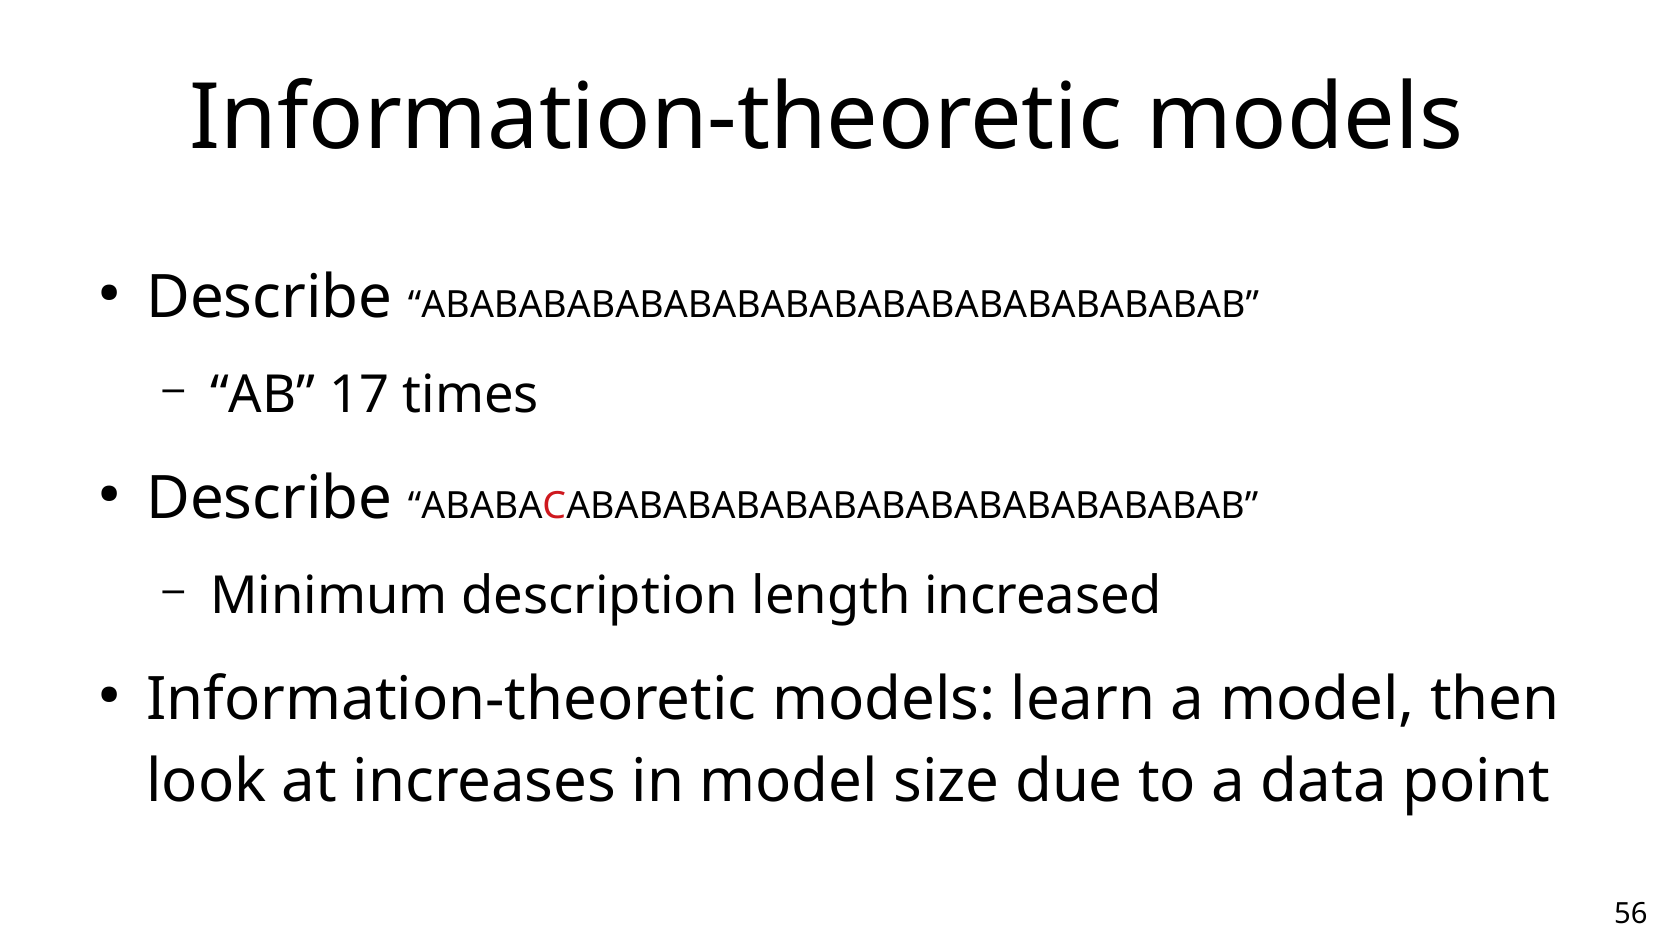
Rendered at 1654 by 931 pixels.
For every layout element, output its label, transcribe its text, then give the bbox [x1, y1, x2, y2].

list Describe “ABABABABABABABABABABABABABABABABAB” “AB” 17 times Describe “ABABACABABABABABABABABABABABABABAB” Minimum description length increased Information-theoretic models: learn a model, then look at increases in model size due to a data point [82, 253, 1571, 896]
title Information-theoretic models [82, 1, 1571, 226]
